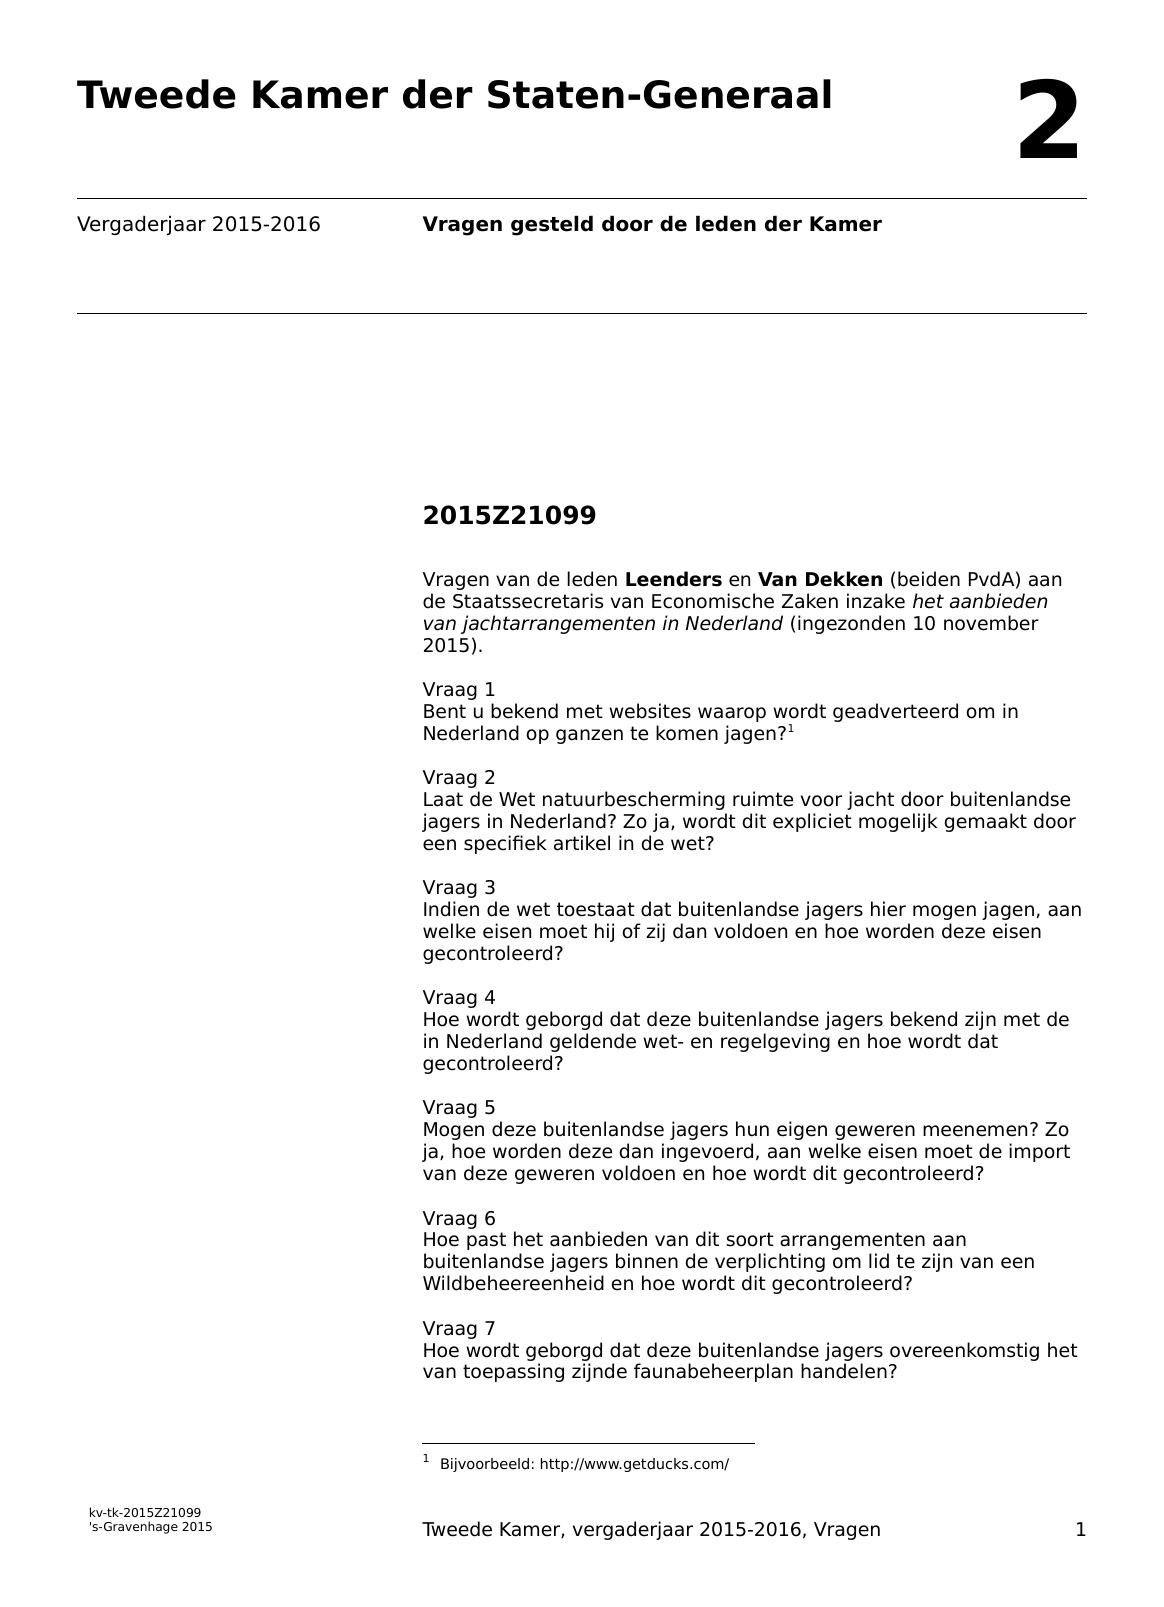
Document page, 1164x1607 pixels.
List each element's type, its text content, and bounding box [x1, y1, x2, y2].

text 's-Gravenhage 2015 [88, 1520, 323, 1534]
text Vraag 3 [422, 877, 1087, 899]
text Hoe wordt geborgd dat deze buitenlandse jagers overeenkomstig het van toepassing zijnde faunabeheerplan handelen? [422, 1339, 1087, 1383]
text Vraag 5 [422, 1097, 1087, 1119]
text Mogen deze buitenlandse jagers hun eigen geweren meenemen? Zo ja, hoe worden deze dan ingevoerd, aan welke eisen moet de import van deze geweren voldoen en hoe wordt dit gecontroleerd? [422, 1119, 1087, 1185]
text Vraag 2 [422, 767, 1087, 789]
text Hoe wordt geborgd dat deze buitenlandse jagers bekend zijn met de in Nederland geldende wet- en regelgeving en hoe wordt dat gecontroleerd? [422, 1009, 1087, 1075]
text Vraag 1 [422, 679, 1087, 701]
text Vraag 4 [422, 987, 1087, 1009]
text 2015Z21099 [422, 501, 1087, 531]
text kv-tk-2015Z21099 [88, 1506, 323, 1520]
table_header 2 [886, 59, 1087, 198]
text Indien de wet toestaat dat buitenlandse jagers hier mogen jagen, aan welke eisen moet hij of zij dan voldoen en hoe worden deze eisen gecontroleerd? [422, 899, 1087, 965]
text Vraag 7 [422, 1317, 1087, 1339]
text Vragen van de leden Leenders en Van Dekken (beiden PvdA) aan de Staatssecretaris van Economische Zaken inzake het aanbieden van jachtarrangementen in Nederland (ingezonden 10 november 2015). [422, 569, 1087, 657]
text Laat de Wet natuurbescherming ruimte voor jacht door buitenlandse jagers in Nederland? Zo ja, wordt dit expliciet mogelijk gemaakt door een specifiek artikel in de wet? [422, 789, 1087, 855]
text Vraag 6 [422, 1207, 1087, 1229]
text Bent u bekend met websites waarop wordt geadverteerd om in Nederland op ganzen te komen jagen? [422, 701, 1087, 745]
table_header Tweede Kamer der Staten-Generaal [77, 59, 886, 198]
text Hoe past het aanbieden van dit soort arrangementen aan buitenlandse jagers binnen de verplichting om lid te zijn van een Wildbeheereenheid en hoe wordt dit gecontroleerd? [422, 1229, 1087, 1295]
text Bijvoorbeeld: http://www.getducks.com/ [422, 1452, 1087, 1474]
table_cell Vergaderjaar 2015-2016 [77, 199, 422, 313]
table_cell Vragen gesteld door de leden der Kamer [422, 199, 1087, 313]
